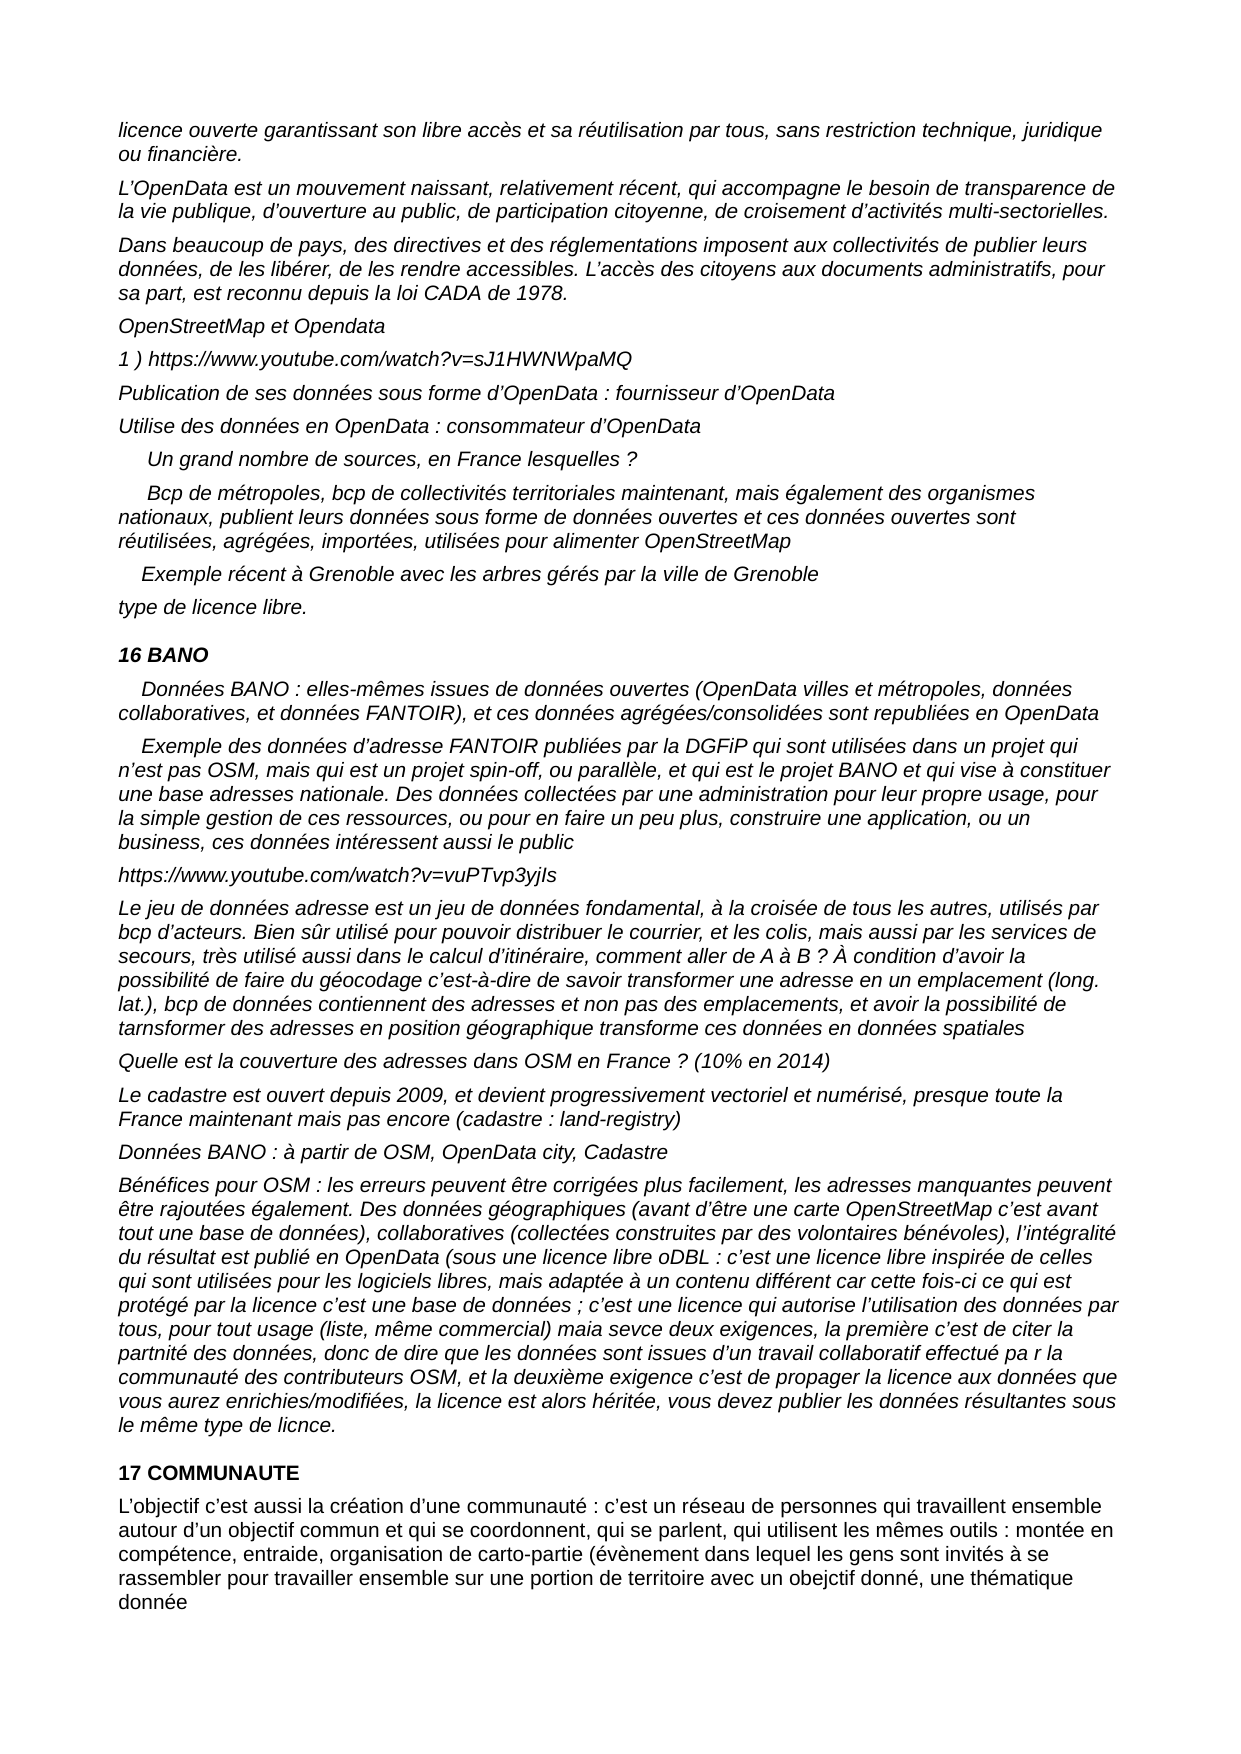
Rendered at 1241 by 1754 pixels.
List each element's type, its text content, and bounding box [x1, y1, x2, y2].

text Le jeu de données adresse est un jeu de données fondamental, à la croisée de tous les autres, utilisés par bcp d’acteurs. Bien sûr utilisé pour pouvoir distribuer le courrier, et les colis, mais aussi par les services de secours, très utilisé aussi dans le calcul d’itinéraire, comment aller de A à B ? À condition d’avoir la possibilité de faire du géocodage c’est-à-dire de savoir transformer une adresse en un emplacement (long. lat.), bcp de données contiennent des adresses et non pas des emplacements, et avoir la possibilité de tarnsformer des adresses en position géographique transforme ces données en données spatiales [118, 896, 1122, 1040]
text 16 BANO [118, 643, 1122, 667]
text 1 ) https://www.youtube.com/watch?v=sJ1HWNWpaMQ [118, 347, 1122, 371]
text Utilise des données en OpenData : consommateur d’OpenData [118, 414, 1122, 438]
text OpenStreetMap et Opendata [118, 314, 1122, 338]
text https://www.youtube.com/watch?v=vuPTvp3yjIs [118, 863, 1122, 887]
text Exemple des données d’adresse FANTOIR publiées par la DGFiP qui sont utilisées dans un projet qui n’est pas OSM, mais qui est un projet spin-off, ou parallèle, et qui est le projet BANO et qui vise à constituer une base adresses nationale. Des données collectées par une administration pour leur propre usage, pour la simple gestion de ces ressources, ou pour en faire un peu plus, construire une application, ou un business, ces données intéressent aussi le public [118, 734, 1122, 853]
text 17 COMMUNAUTE [118, 1461, 1122, 1485]
text Le cadastre est ouvert depuis 2009, et devient progressivement vectoriel et numérisé, presque toute la France maintenant mais pas encore (cadastre : land-registry) [118, 1083, 1122, 1131]
text Publication de ses données sous forme d’OpenData : fournisseur d’OpenData [118, 381, 1122, 404]
text Bénéfices pour OSM : les erreurs peuvent être corrigées plus facilement, les adresses manquantes peuvent être rajoutées également. Des données géographiques (avant d’être une carte OpenStreetMap c’est avant tout une base de données), collaboratives (collectées construites par des volontaires bénévoles), l’intégralité du résultat est publié en OpenData (sous une licence libre oDBL : c’est une licence libre inspirée de celles qui sont utilisées pour les logiciels libres, mais adaptée à un contenu différent car cette fois-ci ce qui est protégé par la licence c’est une base de données ; c’est une licence qui autorise l’utilisation des données par tous, pour tout usage (liste, même commercial) maia sevce deux exigences, la première c’est de citer la partnité des données, donc de dire que les données sont issues d’un travail collaboratif effectué pa r la communauté des contributeurs OSM, et la deuxième exigence c’est de propager la licence aux données que vous aurez enrichies/modifiées, la licence est alors héritée, vous devez publier les données résultantes sous le même type de licnce. [118, 1173, 1122, 1437]
text L’OpenData est un mouvement naissant, relativement récent, qui accompagne le besoin de transparence de la vie publique, d’ouverture au public, de participation citoyenne, de croisement d’activités multi-sectorielles. [118, 175, 1122, 223]
text Un grand nombre de sources, en France lesquelles ? [118, 447, 1122, 471]
text Bcp de métropoles, bcp de collectivités territoriales maintenant, mais également des organismes nationaux, publient leurs données sous forme de données ouvertes et ces données ouvertes sont réutilisées, agrégées, importées, utilisées pour alimenter OpenStreetMap [118, 481, 1122, 552]
text L’objectif c’est aussi la création d’une communauté : c’est un réseau de personnes qui travaillent ensemble autour d’un objectif commun et qui se coordonnent, qui se parlent, qui utilisent les mêmes outils : montée en compétence, entraide, organisation de carto-partie (évènement dans lequel les gens sont invités à se rassembler pour travailler ensemble sur une portion de territoire avec un obejctif donné, une thématique donnée [118, 1494, 1122, 1614]
text type de licence libre. [118, 595, 1122, 619]
text Dans beaucoup de pays, des directives et des réglementations imposent aux collectivités de publier leurs données, de les libérer, de les rendre accessibles. L’accès des citoyens aux documents administratifs, pour sa part, est reconnu depuis la loi CADA de 1978. [118, 233, 1122, 304]
text Exemple récent à Grenoble avec les arbres gérés par la ville de Grenoble [118, 562, 1122, 586]
text Quelle est la couverture des adresses dans OSM en France ? (10% en 2014) [118, 1049, 1122, 1073]
text licence ouverte garantissant son libre accès et sa réutilisation par tous, sans restriction technique, juridique ou financière. [118, 118, 1122, 166]
text Données BANO : à partir de OSM, OpenData city, Cadastre [118, 1140, 1122, 1164]
text Données BANO : elles-mêmes issues de données ouvertes (OpenData villes et métropoles, données collaboratives, et données FANTOIR), et ces données agrégées/consolidées sont republiées en OpenData [118, 676, 1122, 724]
